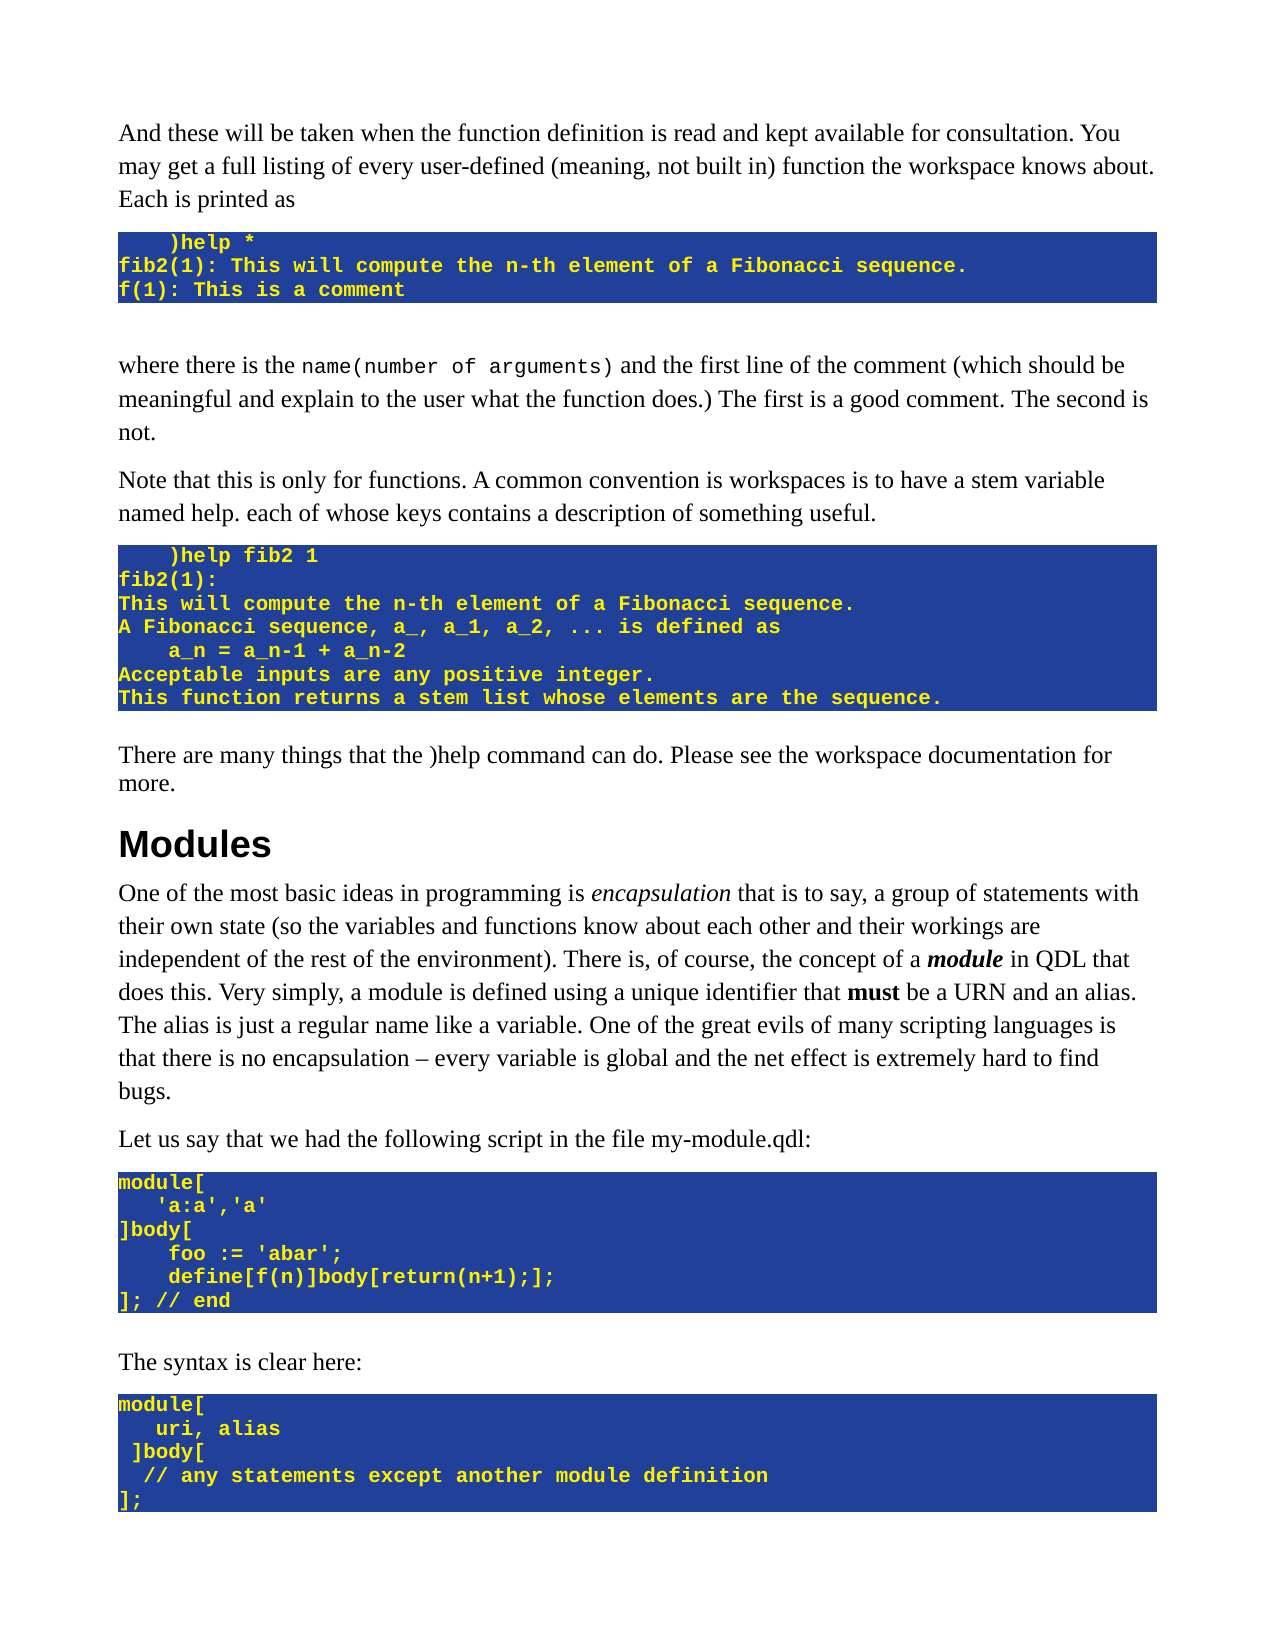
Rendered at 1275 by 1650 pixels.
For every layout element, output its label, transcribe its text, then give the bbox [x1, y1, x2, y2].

text This will compute the n-th element of a Fibonacci sequence. [118, 593, 1157, 616]
text ]body[ [118, 1441, 1157, 1465]
text ]; // end [118, 1290, 1157, 1313]
text module[ [118, 1172, 1157, 1195]
text foo := 'abar'; [118, 1243, 1157, 1266]
text One of the most basic ideas in programming is encapsulation that is to say, a group of statements with their own state (so the variables and functions know about each other and their workings are independent of the rest of the environment). There is, of course, the concept of a module in QDL that does this. Very simply, a module is defined using a unique identifier that must be a URN and an alias. The alias is just a regular name like a variable. One of the great evils of many scripting languages is that there is no encapsulation – every variable is global and the net effect is extremely hard to find bugs. [118, 878, 1157, 1105]
text Note that this is only for functions. A common convention is workspaces is to have a stem variable named help. each of whose keys contains a description of something useful. [118, 465, 1157, 527]
text Let us say that we had the following script in the file my-module.qdl: [118, 1124, 1157, 1153]
text There are many things that the )help command can do. Please see the workspace documentation for more. [118, 740, 1157, 797]
text 'a:a','a' [118, 1195, 1157, 1219]
text A Fibonacci sequence, a_, a_1, a_2, ... is defined as [118, 616, 1157, 640]
text uri, alias [118, 1418, 1157, 1441]
subtitle Modules [118, 822, 1157, 866]
text module[ [118, 1394, 1157, 1418]
text fib2(1): [118, 569, 1157, 593]
text // any statements except another module definition [118, 1465, 1157, 1489]
text define[f(n)]body[return(n+1);]; [118, 1266, 1157, 1290]
text )help * [118, 232, 1157, 255]
text ]body[ [118, 1219, 1157, 1243]
text fib2(1): This will compute the n-th element of a Fibonacci sequence. [118, 255, 1157, 279]
text a_n = a_n-1 + a_n-2 [118, 640, 1157, 664]
text Acceptable inputs are any positive integer. [118, 664, 1157, 687]
text where there is the name(number of arguments) and the first line of the comment (which should be meaningful and explain to the user what the function does.) The first is a good comment. The second is not. [118, 350, 1157, 446]
text )help fib2 1 [118, 545, 1157, 569]
text f(1): This is a comment [118, 279, 1157, 303]
text The syntax is clear here: [118, 1313, 1157, 1375]
text And these will be taken when the function definition is read and kept available for consultation. You may get a full listing of every user-defined (meaning, not built in) function the workspace knows about. Each is printed as [118, 118, 1157, 213]
text ]; [118, 1489, 1157, 1512]
text This function returns a stem list whose elements are the sequence. [118, 687, 1157, 711]
